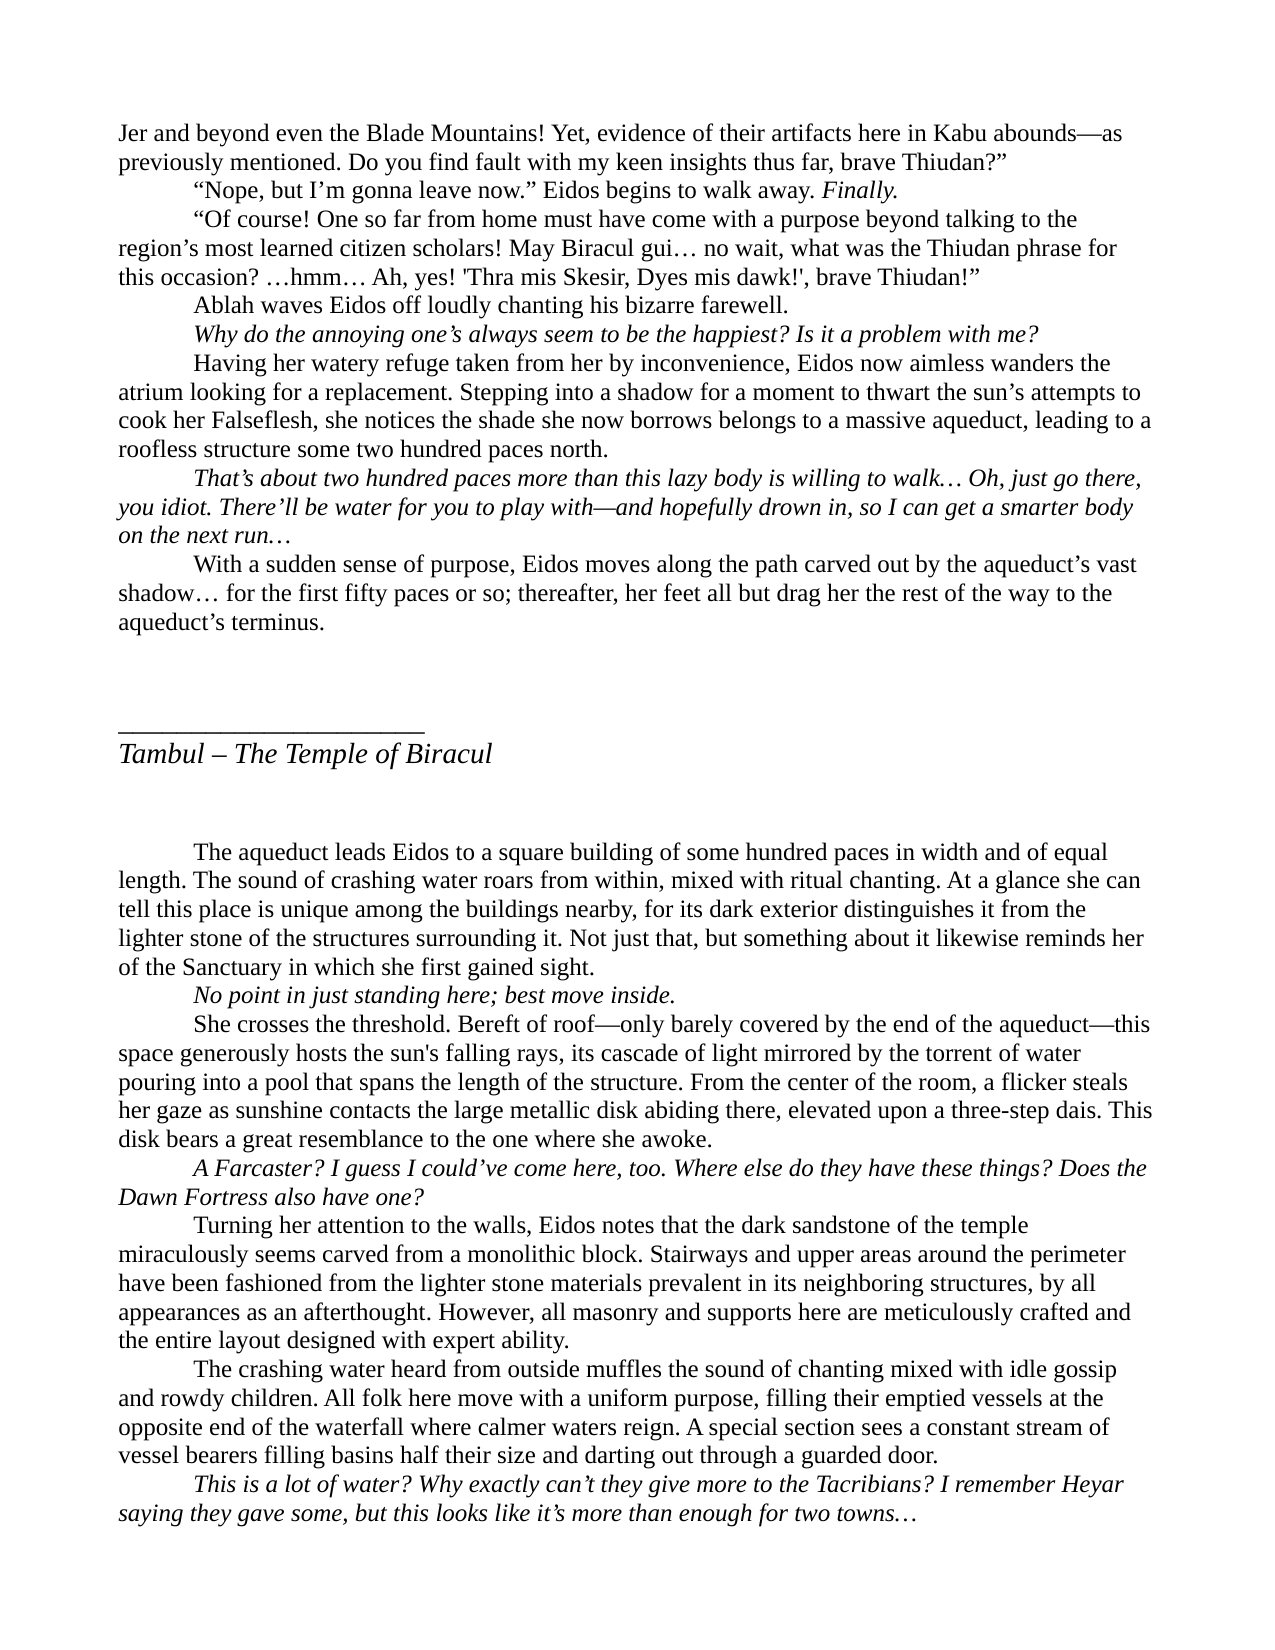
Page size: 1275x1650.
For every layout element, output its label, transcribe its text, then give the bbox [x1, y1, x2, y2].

text Having her watery refuge taken from her by inconvenience, Eidos now aimless wanders the atrium looking for a replacement. Stepping into a shadow for a moment to thwart the sun’s attempts to cook her Falseflesh, she notices the shade she now borrows belongs to a massive aqueduct, leading to a roofless structure some two hundred paces north. [118, 348, 1157, 463]
text She crosses the threshold. Bereft of roof—only barely covered by the end of the aqueduct—this space generously hosts the sun's falling rays, its cascade of light mirrored by the torrent of water pouring into a pool that spans the length of the structure. From the center of the room, a flicker steals her gaze as sunshine contacts the large metallic disk abiding there, elevated upon a three-step dais. This disk bears a great resemblance to the one where she awoke. [118, 1009, 1157, 1153]
text The crashing water heard from outside muffles the sound of chanting mixed with idle gossip and rowdy children. All folk here move with a uniform purpose, filling their emptied vessels at the opposite end of the waterfall where calmer waters reign. A special section sees a constant stream of vessel bearers filling basins half their size and darting out through a guarded door. [118, 1354, 1157, 1469]
text Turning her attention to the walls, Eidos notes that the dark sandstone of the temple miraculously seems carved from a monolithic block. Stairways and upper areas around the perimeter have been fashioned from the lighter stone materials prevalent in its neighboring structures, by all appearances as an afterthought. However, all masonry and supports here are meticulously crafted and the entire layout designed with expert ability. [118, 1211, 1157, 1354]
text Tambul – The Temple of Biracul [118, 736, 1157, 770]
text Jer and beyond even the Blade Mountains! Yet, evidence of their artifacts here in Kabu abounds—as previously mentioned. Do you find fault with my keen insights thus far, brave Thiudan?” [118, 118, 1157, 176]
text “Nope, but I’m gonna leave now.” Eidos begins to walk away. Finally. [118, 176, 1157, 204]
text That’s about two hundred paces more than this lazy body is willing to walk… Oh, just go there, you idiot. There’ll be water for you to play with—and hopefully drown in, so I can get a smarter body on the next run… [118, 463, 1157, 549]
text “Of course! One so far from home must have come with a purpose beyond talking to the region’s most learned citizen scholars! May Biracul gui… no wait, what was the Thiudan phrase for this occasion? …hmm… Ah, yes! 'Thra mis Skesir, Dyes mis dawk!', brave Thiudan!” [118, 204, 1157, 291]
text Why do the annoying one’s always seem to be the happiest? Is it a problem with me? [118, 319, 1157, 348]
text Ablah waves Eidos off loudly chanting his bizarre farewell. [118, 291, 1157, 319]
text This is a lot of water? Why exactly can’t they give more to the Tacribians? I remember Heyar saying they gave some, but this looks like it’s more than enough for two towns… [118, 1469, 1157, 1527]
text A Farcaster? I guess I could’ve come here, too. Where else do they have these things? Does the Dawn Fortress also have one? [118, 1153, 1157, 1211]
text With a sudden sense of purpose, Eidos moves along the path carved out by the aqueduct’s vast shadow… for the first fifty paces or so; thereafter, her feet all but drag her the rest of the way to the aqueduct’s terminus. [118, 549, 1157, 636]
text _____________________ [118, 703, 1157, 736]
text The aqueduct leads Eidos to a square building of some hundred paces in width and of equal length. The sound of crashing water roars from within, mixed with ritual chanting. At a glance she can tell this place is unique among the buildings nearby, for its dark exterior distinguishes it from the lighter stone of the structures surrounding it. Not just that, but something about it likewise reminds her of the Sanctuary in which she first gained sight. [118, 837, 1157, 981]
text No point in just standing here; best move inside. [118, 981, 1157, 1009]
